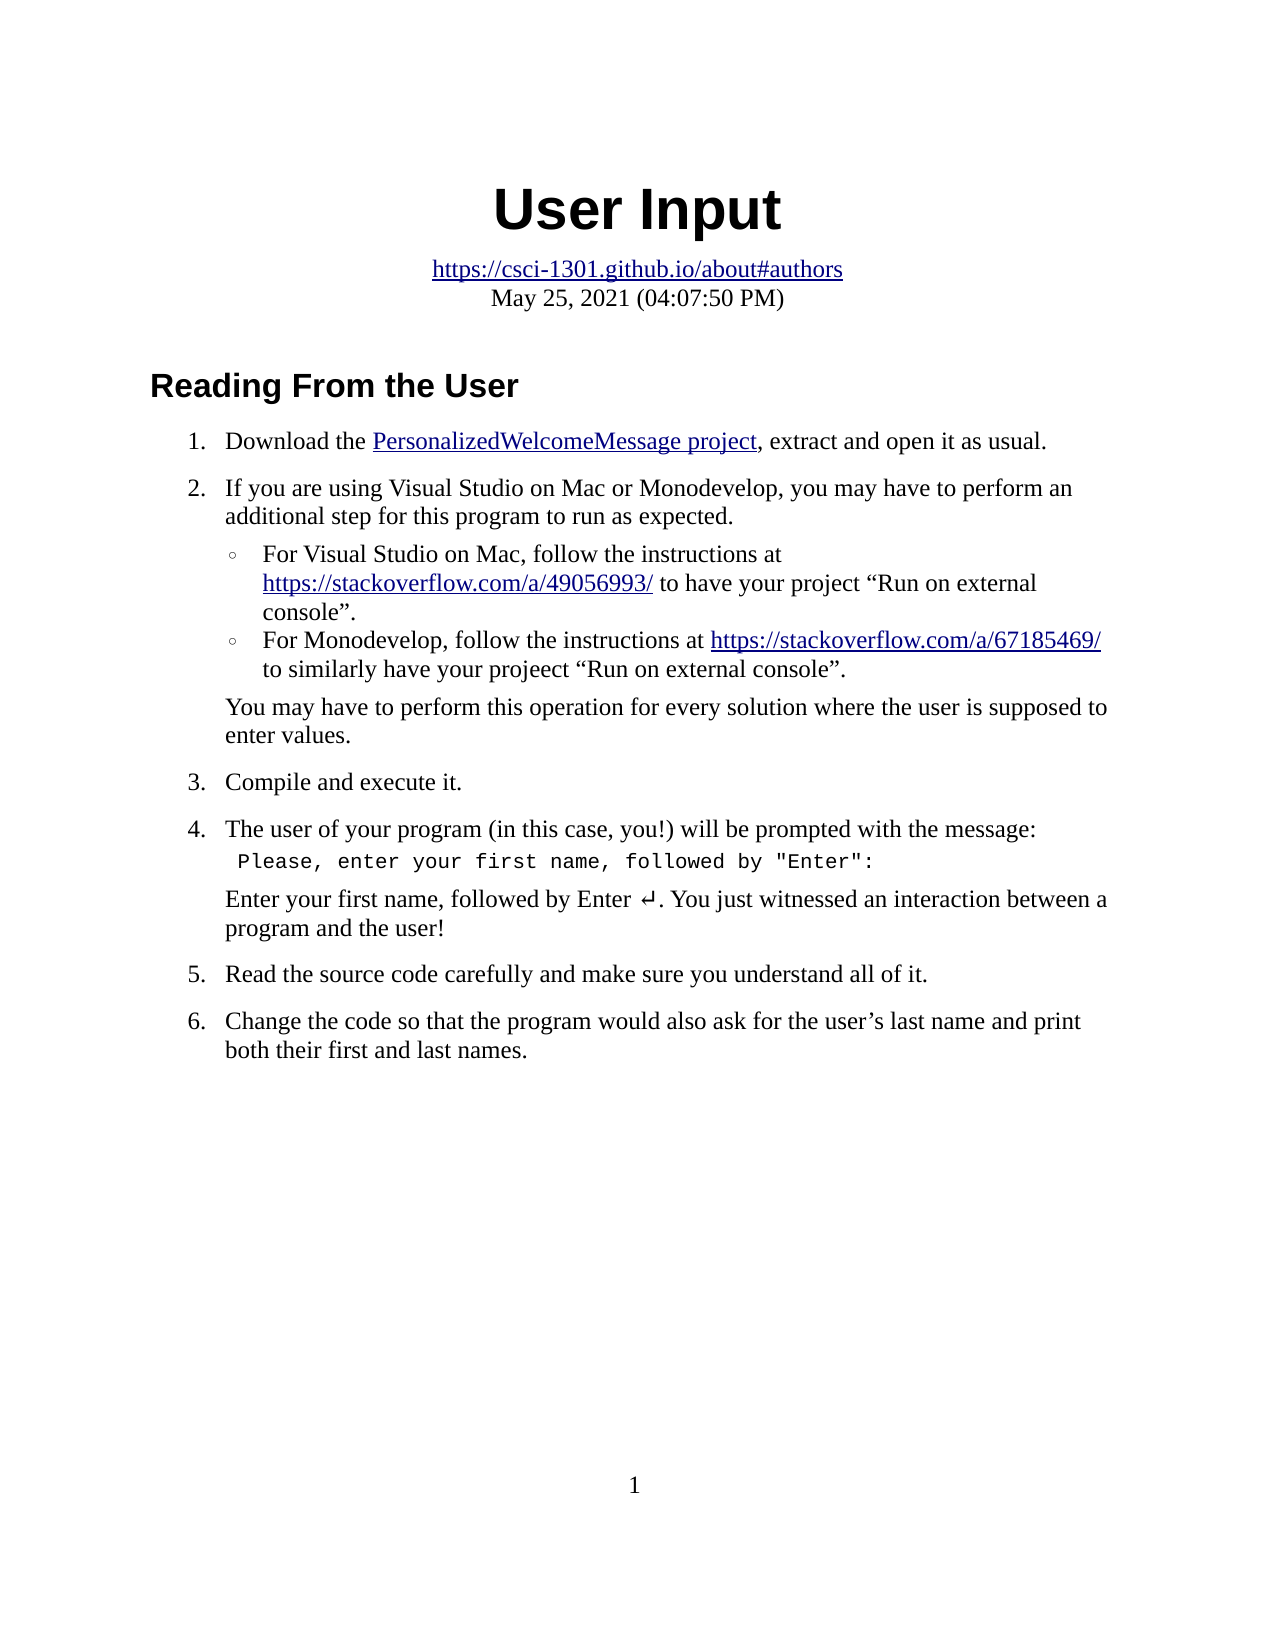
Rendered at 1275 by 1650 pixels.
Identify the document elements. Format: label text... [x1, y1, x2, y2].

list Enter your first name, followed by Enter ↵. You just witnessed an interaction between a program and the user! [187, 884, 1125, 942]
list For Monodevelop, follow the instructions at https://stackoverflow.com/a/67185469/ to similarly have your projeect “Run on external console”. [225, 625, 1125, 683]
text May 25, 2021 (04:07:50 PM) [150, 283, 1125, 312]
subtitle Reading From the User [150, 366, 1125, 404]
list The user of your program (in this case, you!) will be prompted with the message: [187, 814, 1125, 843]
list Change the code so that the program would also ask for the user’s last name and print both their first and last names. [187, 1006, 1125, 1064]
list You may have to perform this operation for every solution where the user is supposed to enter values. [187, 692, 1125, 749]
list Download the PersonalizedWelcomeMessage project, extract and open it as usual. [187, 426, 1125, 455]
list For Visual Studio on Mac, follow the instructions at https://stackoverflow.com/a/49056993/ to have your project “Run on external console”. [225, 539, 1125, 625]
title User Input [150, 175, 1125, 242]
text https://csci-1301.github.io/about#authors [150, 254, 1125, 283]
list If you are using Visual Studio on Mac or Monodevelop, you may have to perform an additional step for this program to run as expected. [187, 473, 1125, 530]
list Read the source code carefully and make sure you understand all of it. [187, 959, 1125, 988]
list Compile and execute it. [187, 767, 1125, 796]
list Please, enter your first name, followed by "Enter": [187, 852, 1125, 875]
